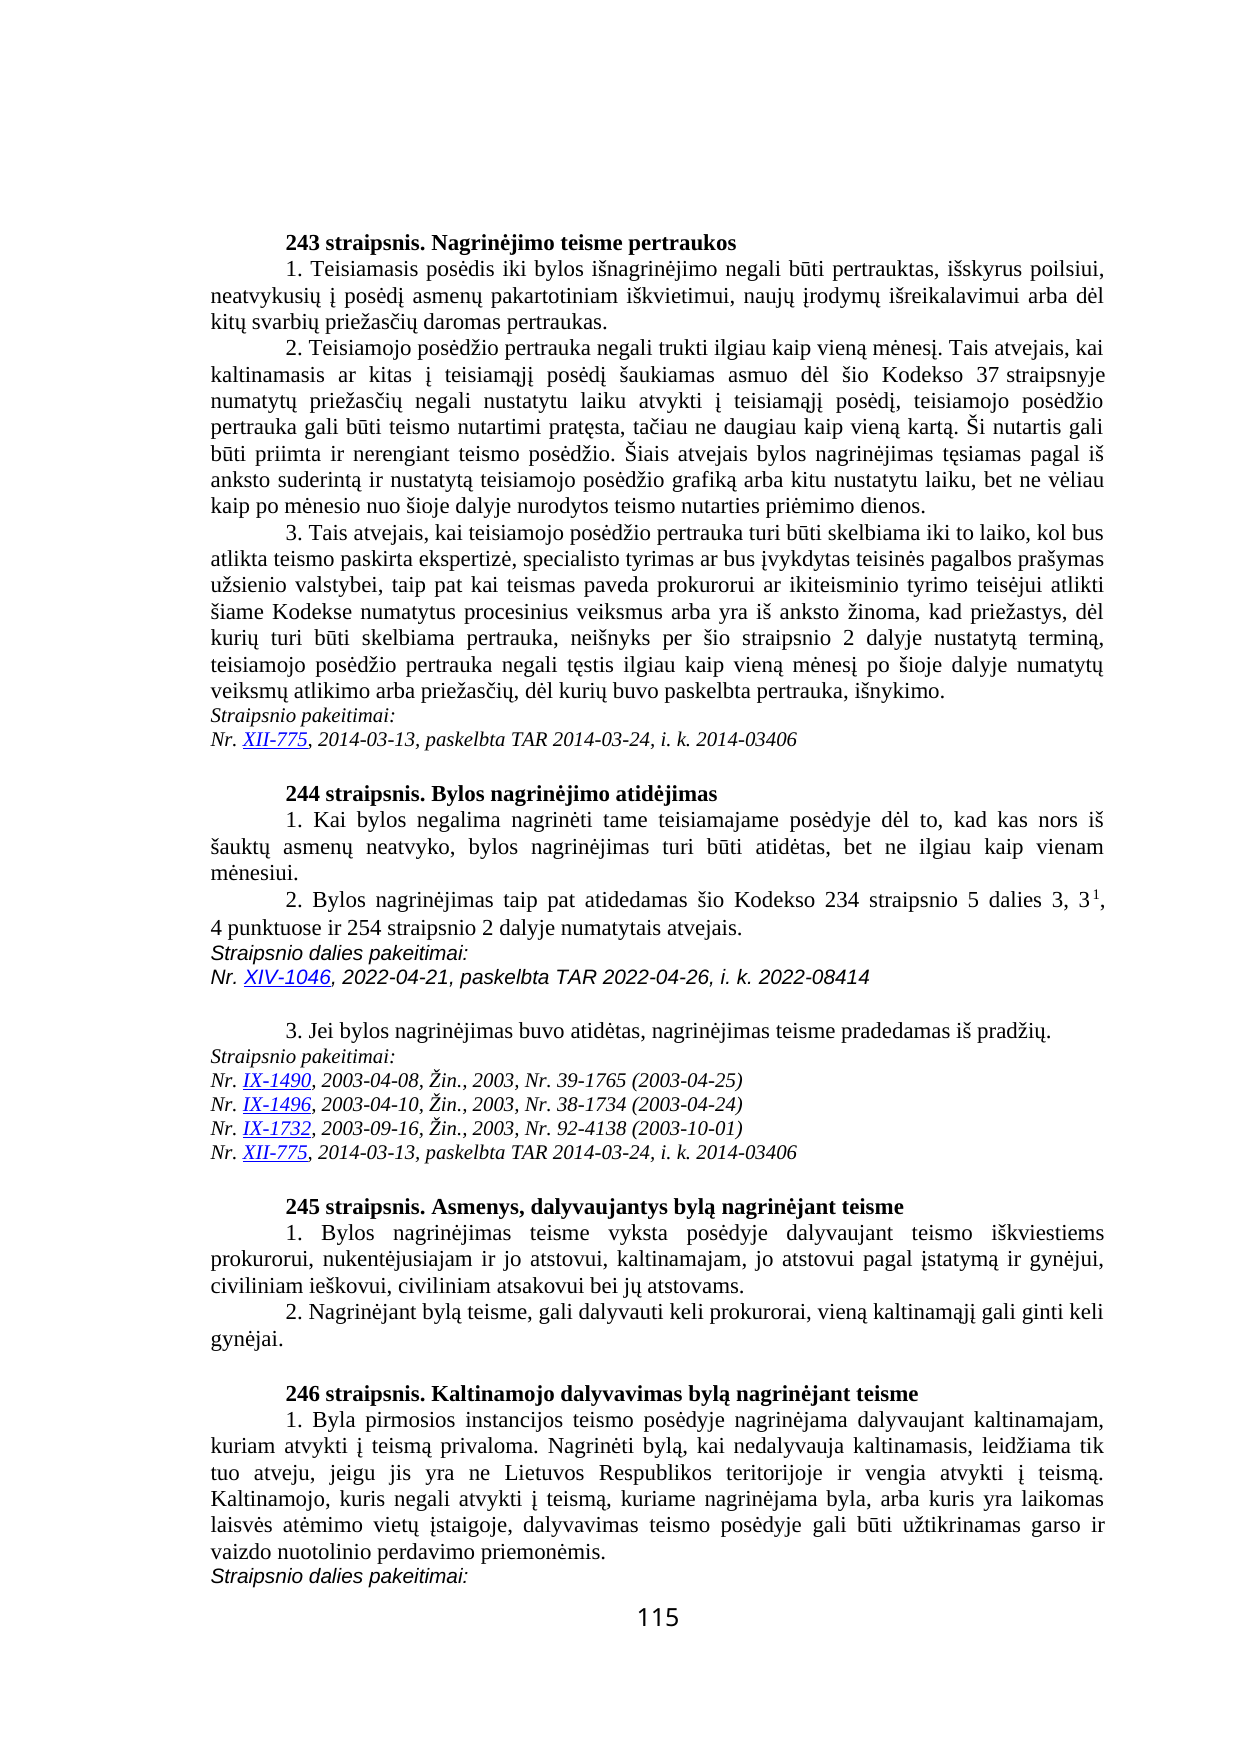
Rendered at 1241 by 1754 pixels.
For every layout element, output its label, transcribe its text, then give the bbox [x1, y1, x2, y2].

text 1. Teisiamasis posėdis iki bylos išnagrinėjimo negali būti pertrauktas, išskyrus poilsiui, neatvykusių į posėdį asmenų pakartotiniam iškvietimui, naujų įrodymų išreikalavimui arba dėl kitų svarbių priežasčių daromas pertraukas. [210, 255, 1105, 334]
text 1. Byla pirmosios instancijos teismo posėdyje nagrinėjama dalyvaujant kaltinamajam, kuriam atvykti į teismą privaloma. Nagrinėti bylą, kai nedalyvauja kaltinamasis, leidžiama tik tuo atveju, jeigu jis yra ne Lietuvos Respublikos teritorijoje ir vengia atvykti į teismą. Kaltinamojo, kuris negali atvykti į teismą, kuriame nagrinėjama byla, arba kuris yra laikomas laisvės atėmimo vietų įstaigoje, dalyvavimas teismo posėdyje gali būti užtikrinamas garso ir vaizdo nuotolinio perdavimo priemonėmis. [210, 1406, 1105, 1564]
text 3. Tais atvejais, kai teisiamojo posėdžio pertrauka turi būti skelbiama iki to laiko, kol bus atlikta teismo paskirta ekspertizė, specialisto tyrimas ar bus įvykdytas teisinės pagalbos prašymas užsienio valstybei, taip pat kai teismas paveda prokurorui ar ikiteisminio tyrimo teisėjui atlikti šiame Kodekse numatytus procesinius veiksmus arba yra iš anksto žinoma, kad priežastys, dėl kurių turi būti skelbiama pertrauka, neišnyks per šio straipsnio 2 dalyje nustatytą terminą, teisiamojo posėdžio pertrauka negali tęstis ilgiau kaip vieną mėnesį po šioje dalyje numatytų veiksmų atlikimo arba priežasčių, dėl kurių buvo paskelbta pertrauka, išnykimo. [210, 519, 1105, 703]
text 243 straipsnis. Nagrinėjimo teisme pertraukos [210, 229, 1105, 255]
text Nr. IX-1732, 2003-09-16, Žin., 2003, Nr. 92-4138 (2003-10-01) [210, 1116, 1105, 1140]
text 1. Kai bylos negalima nagrinėti tame teisiamajame posėdyje dėl to, kad kas nors iš šauktų asmenų neatvyko, bylos nagrinėjimas turi būti atidėtas, bet ne ilgiau kaip vienam mėnesiui. [210, 807, 1105, 886]
text Straipsnio pakeitimai: [210, 703, 1105, 727]
text Nr. IX-1496, 2003-04-10, Žin., 2003, Nr. 38-1734 (2003-04-24) [210, 1092, 1105, 1116]
text Nr. XIV-1046, 2022-04-21, paskelbta TAR 2022-04-26, i. k. 2022-08414 [210, 965, 1105, 989]
text 244 straipsnis. Bylos nagrinėjimo atidėjimas [210, 780, 1105, 807]
text Nr. XII-775, 2014-03-13, paskelbta TAR 2014-03-24, i. k. 2014-03406 [210, 727, 1105, 751]
text 245 straipsnis. Asmenys, dalyvaujantys bylą nagrinėjant teisme [210, 1193, 1105, 1219]
text Straipsnio pakeitimai: [210, 1044, 1105, 1068]
text Straipsnio dalies pakeitimai: [210, 1564, 1105, 1588]
text 246 straipsnis. Kaltinamojo dalyvavimas bylą nagrinėjant teisme [210, 1380, 1105, 1406]
text 2. Teisiamojo posėdžio pertrauka negali trukti ilgiau kaip vieną mėnesį. Tais atvejais, kai kaltinamasis ar kitas į teisiamąjį posėdį šaukiamas asmuo dėl šio Kodekso 37 straipsnyje numatytų priežasčių negali nustatytu laiku atvykti į teisiamąjį posėdį, teisiamojo posėdžio pertrauka gali būti teismo nutartimi pratęsta, tačiau ne daugiau kaip vieną kartą. Ši nutartis gali būti priimta ir nerengiant teismo posėdžio. Šiais atvejais bylos nagrinėjimas tęsiamas pagal iš anksto suderintą ir nustatytą teisiamojo posėdžio grafiką arba kitu nustatytu laiku, bet ne vėliau kaip po mėnesio nuo šioje dalyje nurodytos teismo nutarties priėmimo dienos. [210, 334, 1105, 519]
text Nr. XII-775, 2014-03-13, paskelbta TAR 2014-03-24, i. k. 2014-03406 [210, 1140, 1105, 1164]
text 2. Bylos nagrinėjimas taip pat atidedamas šio Kodekso 234 straipsnio 5 dalies 3, 31, 4 punktuose ir 254 straipsnio 2 dalyje numatytais atvejais. [210, 886, 1105, 941]
text Straipsnio dalies pakeitimai: [210, 941, 1105, 965]
text Nr. IX-1490, 2003-04-08, Žin., 2003, Nr. 39-1765 (2003-04-25) [210, 1068, 1105, 1092]
text 3. Jei bylos nagrinėjimas buvo atidėtas, nagrinėjimas teisme pradedamas iš pradžių. [210, 1017, 1105, 1044]
text 1. Bylos nagrinėjimas teisme vyksta posėdyje dalyvaujant teismo iškviestiems prokurorui, nukentėjusiajam ir jo atstovui, kaltinamajam, jo atstovui pagal įstatymą ir gynėjui, civiliniam ieškovui, civiliniam atsakovui bei jų atstovams. [210, 1219, 1105, 1298]
text 2. Nagrinėjant bylą teisme, gali dalyvauti keli prokurorai, vieną kaltinamąjį gali ginti keli gynėjai. [210, 1298, 1105, 1351]
